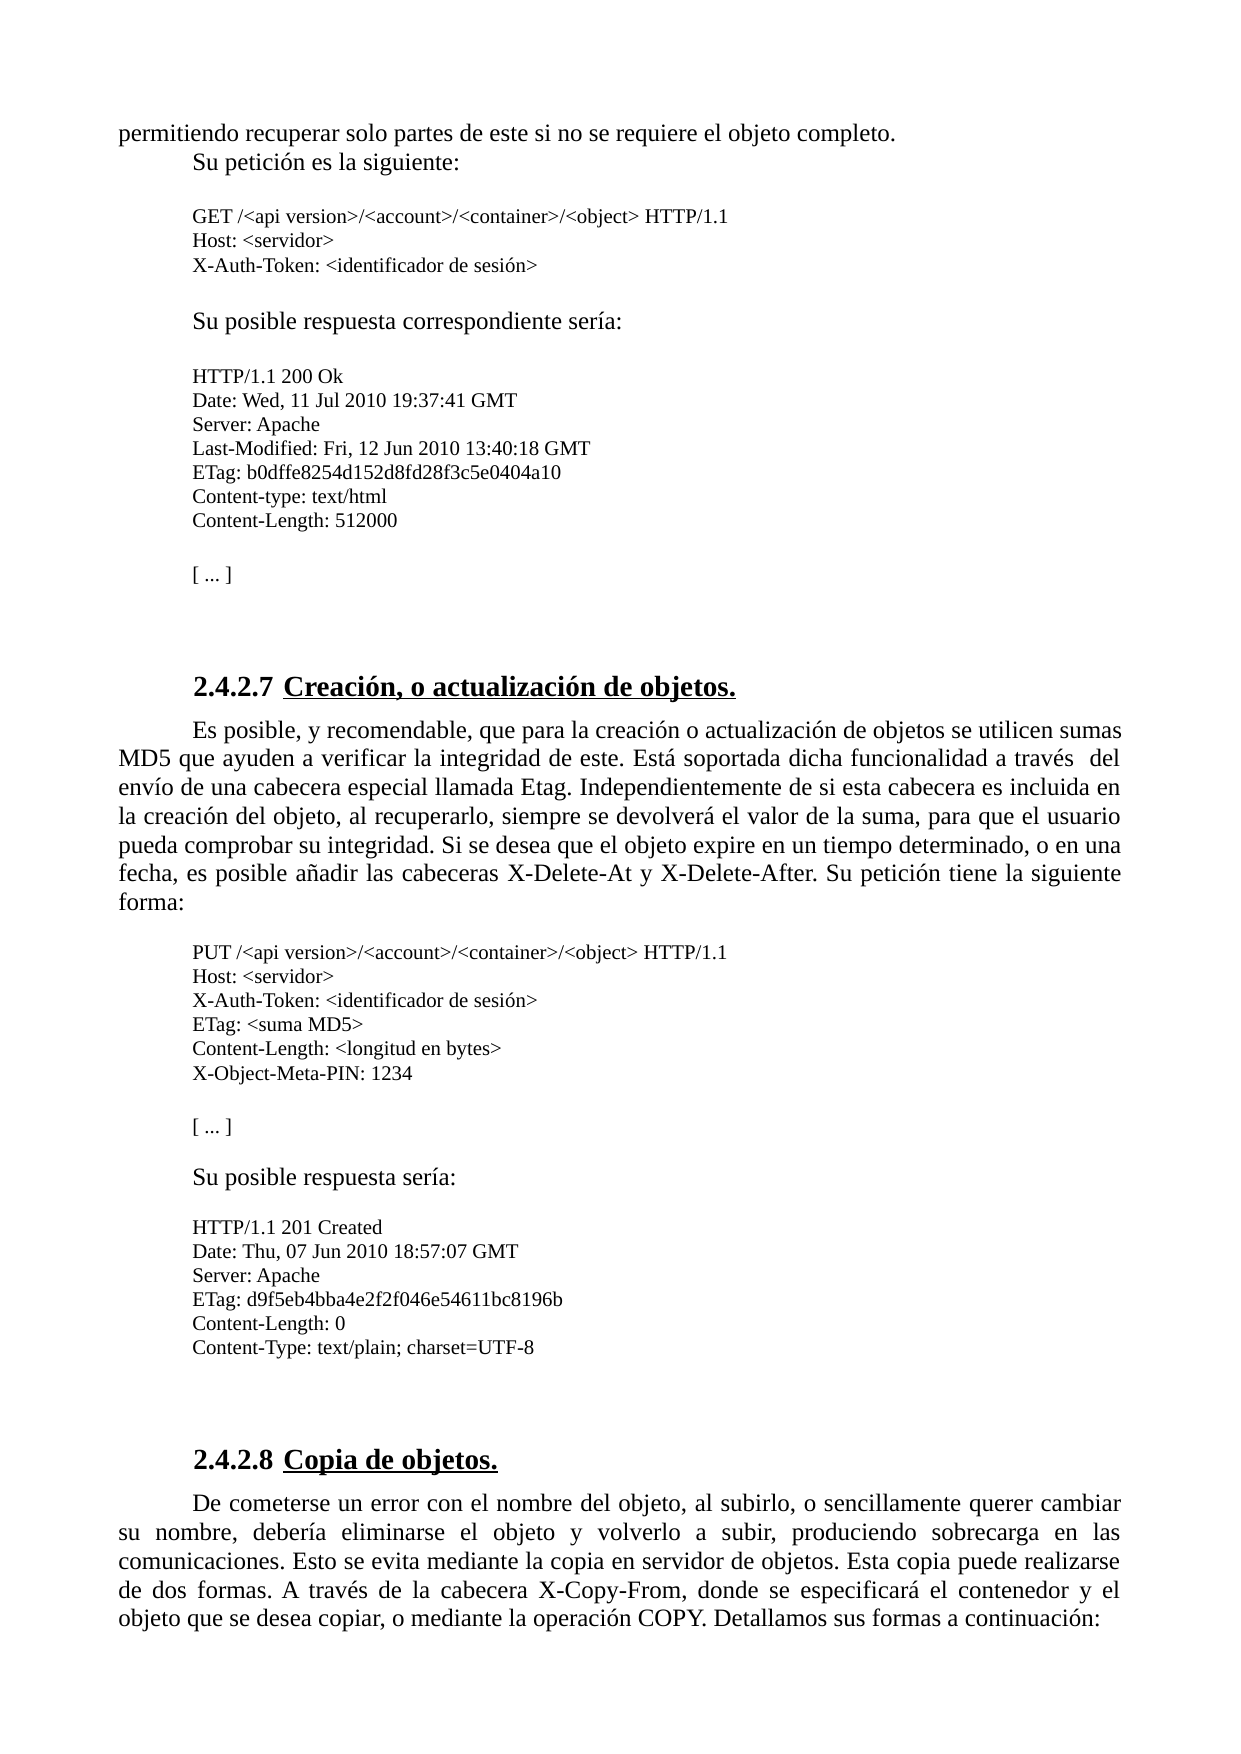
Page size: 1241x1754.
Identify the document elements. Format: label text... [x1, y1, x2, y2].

text Date: Thu, 07 Jun 2010 18:57:07 GMT [118, 1239, 1122, 1263]
text permitiendo recuperar solo partes de este si no se requiere el objeto completo. [118, 118, 1122, 147]
text Content-type: text/html [118, 484, 1122, 508]
text ETag: <suma MD5> [118, 1012, 1122, 1036]
subtitle Creación, o actualización de objetos. [193, 669, 1122, 702]
text De cometerse un error con el nombre del objeto, al subirlo, o sencillamente querer cambiar su nombre, debería eliminarse el objeto y volverlo a subir, produciendo sobrecarga en las comunicaciones. Esto se evita mediante la copia en servidor de objetos. Esta copia puede realizarse de dos formas. A través de la cabecera X-Copy-From, donde se especificará el contenedor y el objeto que se desea copiar, o mediante la operación COPY. Detallamos sus formas a continuación: [118, 1488, 1122, 1632]
text ETag: b0dffe8254d152d8fd28f3c5e0404a10 [118, 460, 1122, 484]
text Su posible respuesta sería: [118, 1162, 1122, 1191]
text [ ... ] [118, 1114, 1122, 1138]
text ETag: d9f5eb4bba4e2f2f046e54611bc8196b [118, 1287, 1122, 1311]
text Su petición es la siguiente: [118, 147, 1122, 176]
text Content-Type: text/plain; charset=UTF-8 [118, 1335, 1122, 1359]
text Content-Length: 512000 [118, 508, 1122, 532]
text Server: Apache [118, 412, 1122, 436]
text Last-Modified: Fri, 12 Jun 2010 13:40:18 GMT [118, 436, 1122, 460]
text Es posible, y recomendable, que para la creación o actualización de objetos se utilicen sumas MD5 que ayuden a verificar la integridad de este. Está soportada dicha funcionalidad a través del envío de una cabecera especial llamada Etag. Independientemente de si esta cabecera es incluida en la creación del objeto, al recuperarlo, siempre se devolverá el valor de la suma, para que el usuario pueda comprobar su integridad. Si se desea que el objeto expire en un tiempo determinado, o en una fecha, es posible añadir las cabeceras X-Delete-At y X-Delete-After. Su petición tiene la siguiente forma: [118, 715, 1122, 916]
text Host: <servidor> [118, 228, 1122, 252]
text X-Auth-Token: <identificador de sesión> [118, 988, 1122, 1012]
text Content-Length: 0 [118, 1311, 1122, 1335]
text Su posible respuesta correspondiente sería: [118, 306, 1122, 335]
text Server: Apache [118, 1263, 1122, 1287]
subtitle Copia de objetos. [193, 1442, 1122, 1476]
text HTTP/1.1 200 Ok [118, 363, 1122, 388]
text Content-Length: <longitud en bytes> [118, 1036, 1122, 1060]
text Date: Wed, 11 Jul 2010 19:37:41 GMT [118, 388, 1122, 412]
text X-Auth-Token: <identificador de sesión> [118, 252, 1122, 277]
text [ ... ] [118, 561, 1122, 586]
text GET /<api version>/<account>/<container>/<object> HTTP/1.1 [118, 204, 1122, 228]
text PUT /<api version>/<account>/<container>/<object> HTTP/1.1 [118, 940, 1122, 964]
text Host: <servidor> [118, 964, 1122, 988]
text HTTP/1.1 201 Created [118, 1215, 1122, 1239]
text X-Object-Meta-PIN: 1234 [118, 1060, 1122, 1084]
